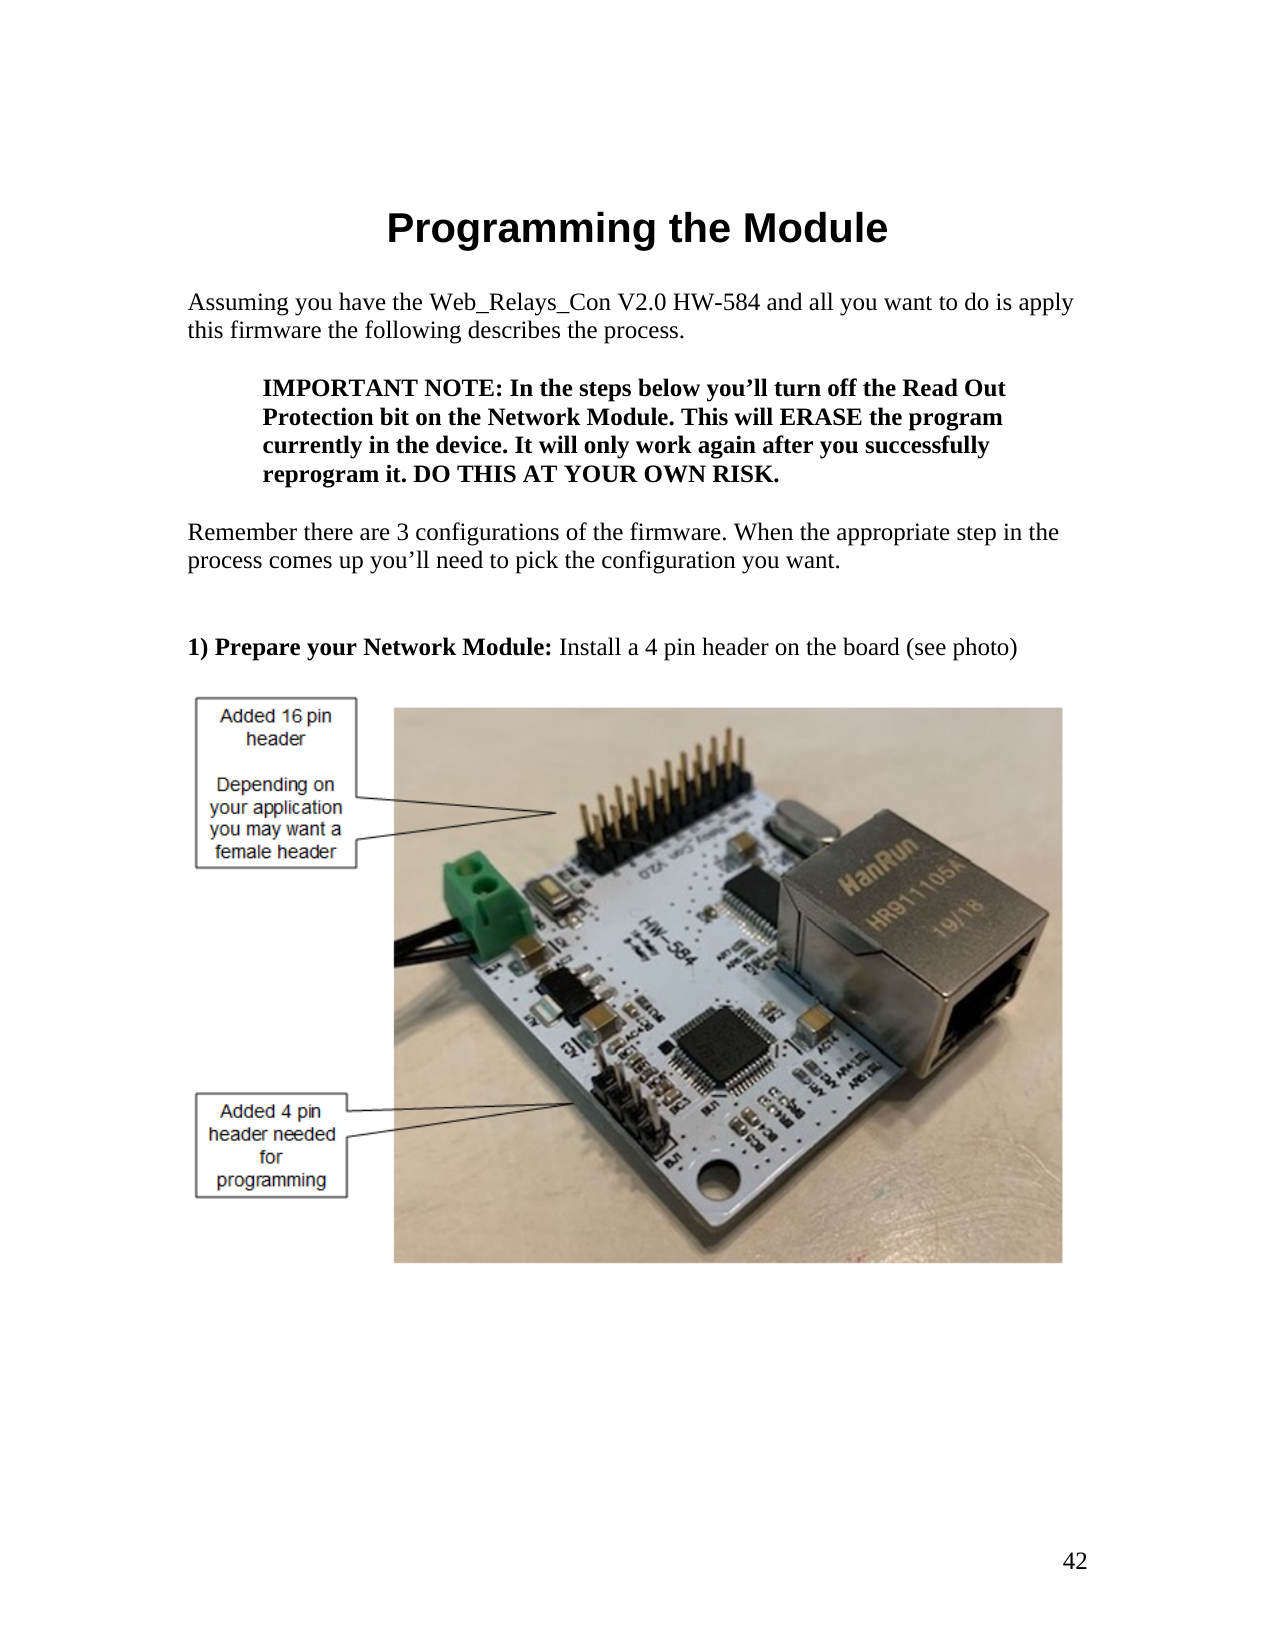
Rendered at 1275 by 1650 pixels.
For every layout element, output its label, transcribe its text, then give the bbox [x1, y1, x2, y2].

subtitle Programming the Module [187, 204, 1087, 252]
text IMPORTANT NOTE: In the steps below you’ll turn off the Read Out Protection bit on the Network Module. This will ERASE the program currently in the device. It will only work again after you successfully reprogram it. DO THIS AT YOUR OWN RISK. [262, 373, 1087, 488]
picture [187, 689, 1072, 1274]
text 1) Prepare your Network Module: Install a 4 pin header on the board (see photo) [187, 632, 1087, 660]
text Remember there are 3 configurations of the firmware. When the appropriate step in the process comes up you’ll need to pick the configuration you want. [187, 517, 1087, 574]
text Assuming you have the Web_Relays_Con V2.0 HW-584 and all you want to do is apply this firmware the following describes the process. [187, 287, 1087, 344]
